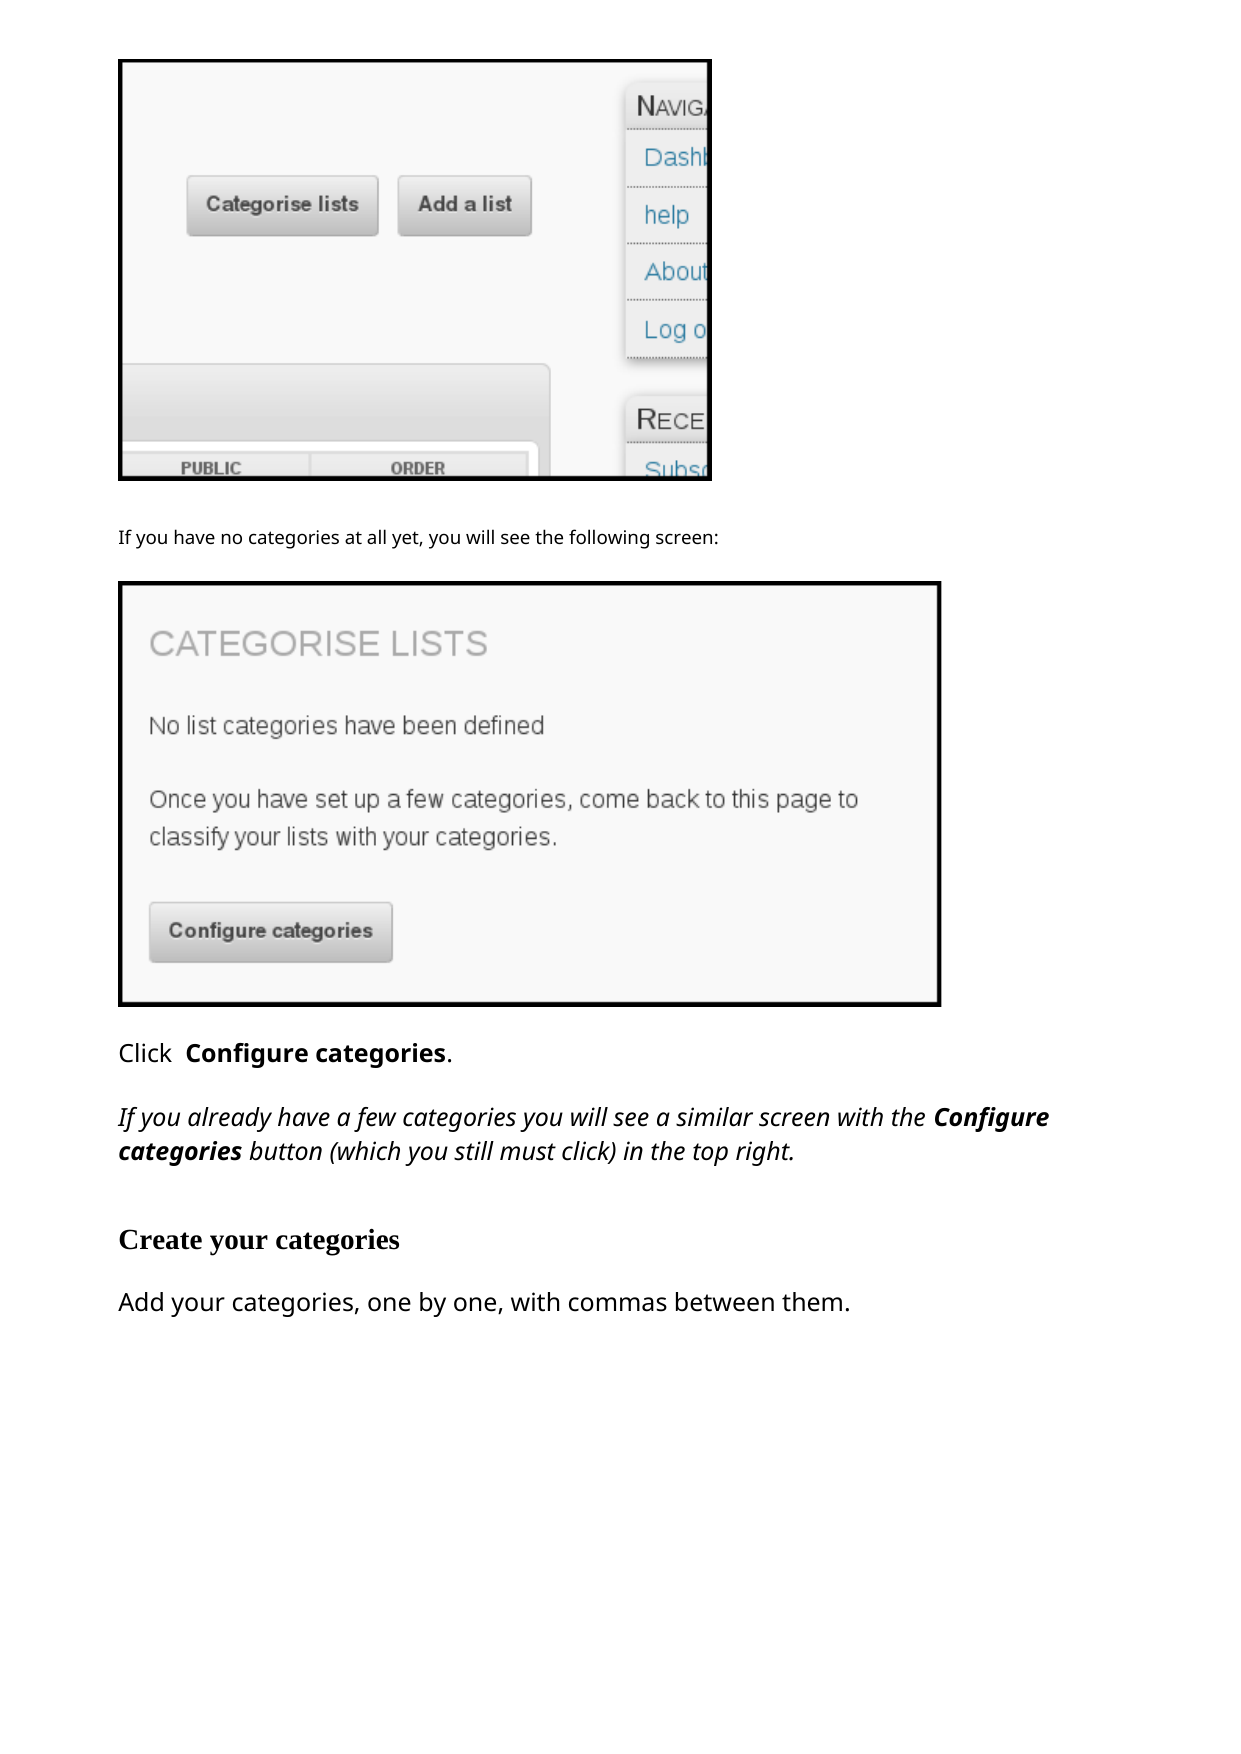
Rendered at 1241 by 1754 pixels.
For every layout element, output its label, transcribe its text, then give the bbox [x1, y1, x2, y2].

picture [118, 581, 942, 1007]
subtitle Create your categories [118, 1222, 1181, 1255]
text If you have no categories at all yet, you will see the following screen: [118, 518, 1181, 552]
picture [118, 59, 712, 481]
text Add your categories, one by one, with commas between them. [118, 1285, 1181, 1319]
text Click Configure categories. [118, 1036, 1181, 1070]
text If you already have a few categories you will see a similar screen with the Configure categories button (which you still must click) in the top right. [118, 1099, 1181, 1167]
